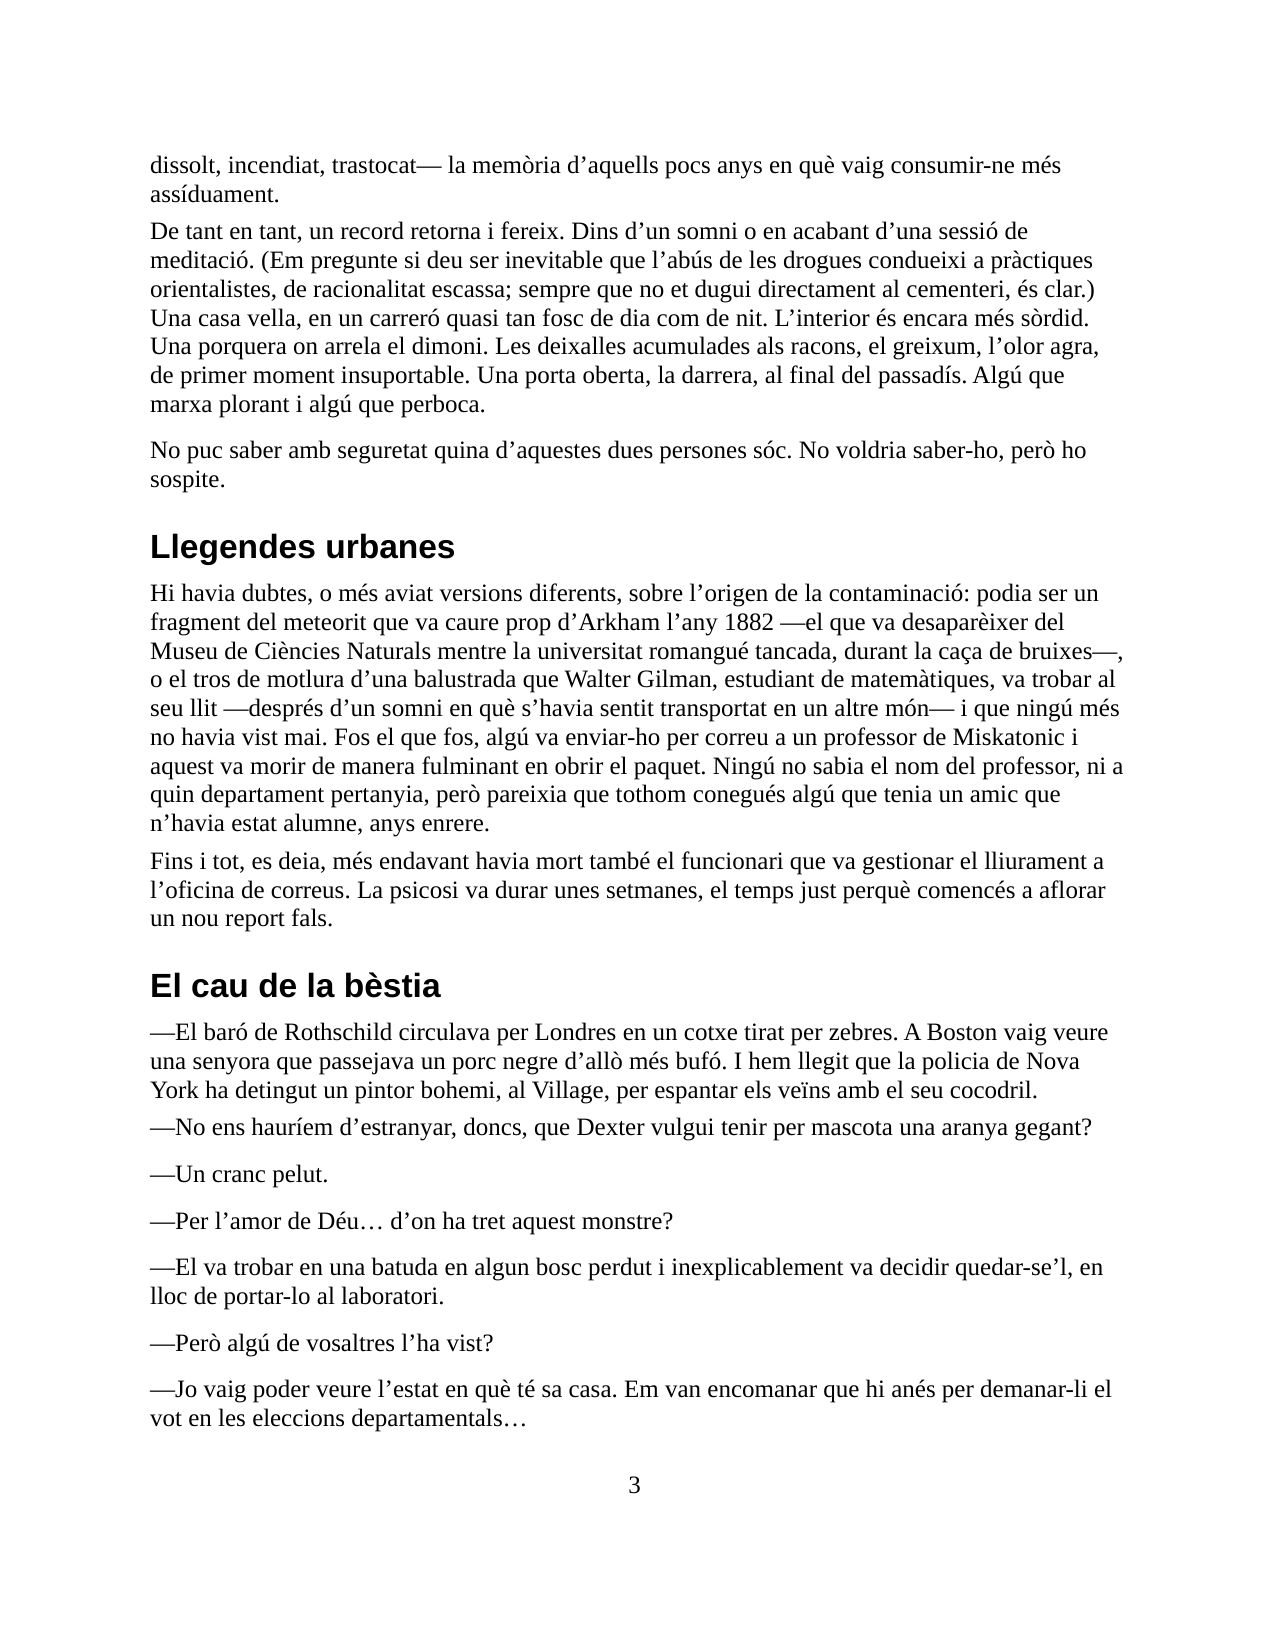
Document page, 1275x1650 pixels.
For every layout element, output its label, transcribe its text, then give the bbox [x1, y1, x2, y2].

subtitle El cau de la bèstia [150, 966, 1125, 1005]
text Fins i tot, es deia, més endavant havia mort també el funcionari que va gestionar el lliurament a l’oficina de correus. La psicosi va durar unes setmanes, el temps just perquè comencés a aflorar un nou report fals. [150, 846, 1125, 932]
text —Jo vaig poder veure l’estat en què té sa casa. Em van encomanar que hi anés per demanar-li el vot en les eleccions departamentals… [150, 1374, 1125, 1432]
text dissolt, incendiat, trastocat— la memòria d’aquells pocs anys en què vaig consumir-ne més assíduament. [150, 150, 1125, 207]
text —Un cranc pelut. [150, 1159, 1125, 1188]
text No puc saber amb seguretat quina d’aquestes dues persones sóc. No voldria saber-ho, però ho sospite. [150, 436, 1125, 493]
subtitle Llegendes urbanes [150, 527, 1125, 566]
text —El baró de Rothschild circulava per Londres en un cotxe tirat per zebres. A Boston vaig veure una senyora que passejava un porc negre d’allò més bufó. I hem llegit que la policia de Nova York ha detingut un pintor bohemi, al Village, per espantar els veïns amb el seu cocodril. [150, 1017, 1125, 1103]
text —Però algú de vosaltres l’ha vist? [150, 1328, 1125, 1357]
text —Per l’amor de Déu… d’on ha tret aquest monstre? [150, 1206, 1125, 1234]
text Hi havia dubtes, o més aviat versions diferents, sobre l’origen de la contaminació: podia ser un fragment del meteorit que va caure prop d’Arkham l’any 1882 —el que va desaparèixer del Museu de Ciències Naturals mentre la universitat romangué tancada, durant la caça de bruixes—, o el tros de motlura d’una balustrada que Walter Gilman, estudiant de matemàtiques, va trobar al seu llit —després d’un somni en què s’havia sentit transportat en un altre món— i que ningú més no havia vist mai. Fos el que fos, algú va enviar-ho per correu a un professor de Miskatonic i aquest va morir de manera fulminant en obrir el paquet. Ningú no sabia el nom del professor, ni a quin departament pertanyia, però pareixia que tothom conegués algú que tenia un amic que n’havia estat alumne, anys enrere. [150, 578, 1125, 837]
text —No ens hauríem d’estranyar, doncs, que Dexter vulgui tenir per mascota una aranya gegant? [150, 1112, 1125, 1141]
text —El va trobar en una batuda en algun bosc perdut i inexplicablement va decidir quedar-se’l, en lloc de portar-lo al laboratori. [150, 1252, 1125, 1310]
text De tant en tant, un record retorna i fereix. Dins d’un somni o en acabant d’una sessió de meditació. (Em pregunte si deu ser inevitable que l’abús de les drogues condueixi a pràctiques orientalistes, de racionalitat escassa; sempre que no et dugui directament al cementeri, és clar.) Una casa vella, en un carreró quasi tan fosc de dia com de nit. L’interior és encara més sòrdid. Una porquera on arrela el dimoni. Les deixalles acumulades als racons, el greixum, l’olor agra, de primer moment insuportable. Una porta oberta, la darrera, al final del passadís. Algú que marxa plorant i algú que perboca. [150, 216, 1125, 418]
